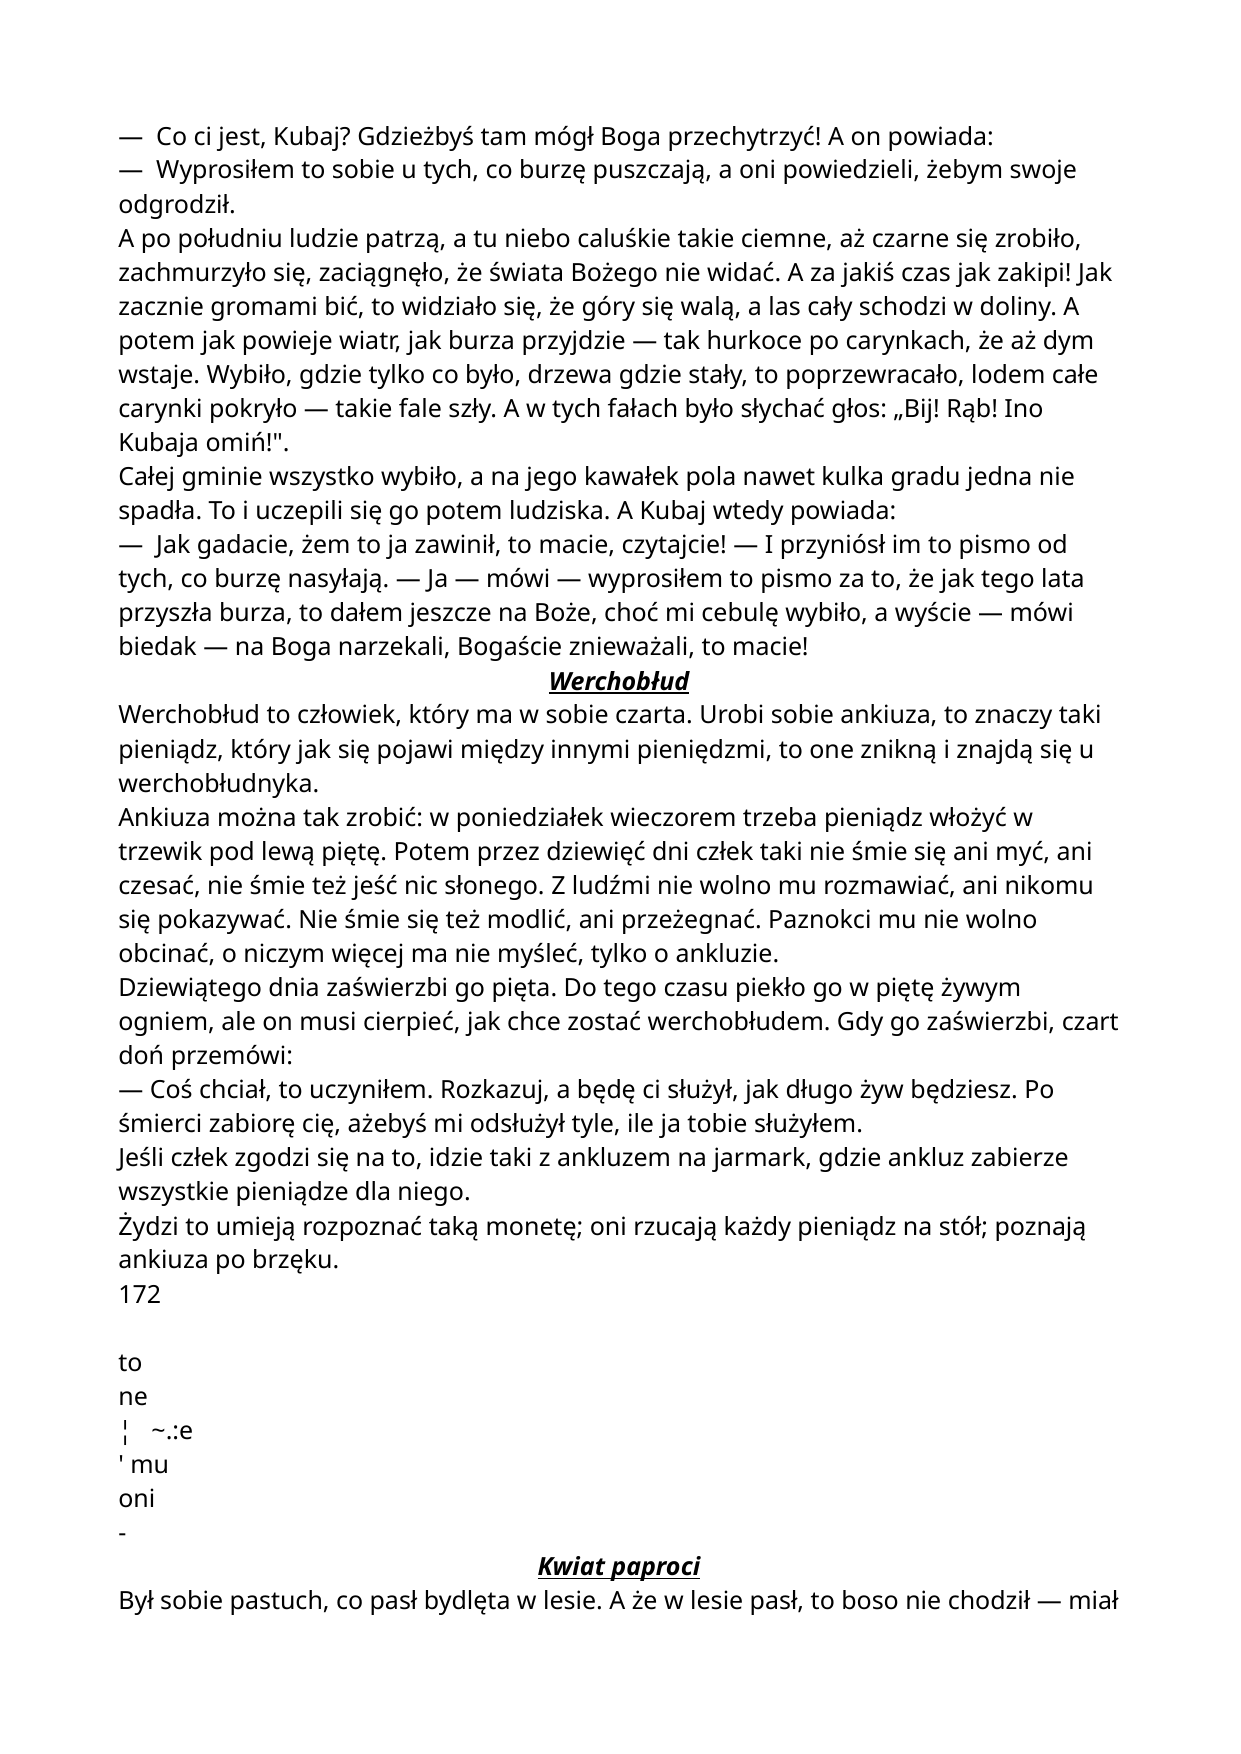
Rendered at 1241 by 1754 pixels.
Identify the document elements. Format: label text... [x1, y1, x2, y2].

text Całej gminie wszystko wybiło, a na jego kawałek pola nawet kulka gradu jedna nie spadła. To i uczepili się go potem ludziska. A Kubaj wtedy powiada: [118, 459, 1122, 527]
text - [118, 1515, 1122, 1549]
text Werchobłud to człowiek, który ma w sobie czarta. Urobi sobie ankiuza, to znaczy taki pieniądz, który jak się pojawi między innymi pieniędzmi, to one znikną i znajdą się u werchobłudnyka. [118, 697, 1122, 799]
text — Coś chciał, to uczyniłem. Rozkazuj, a będę ci służył, jak długo żyw będziesz. Po śmierci zabiorę cię, ażebyś mi odsłużył tyle, ile ja tobie służyłem. [118, 1072, 1122, 1140]
text Jeśli człek zgodzi się na to, idzie taki z ankluzem na jarmark, gdzie ankluz zabierze wszystkie pieniądze dla niego. [118, 1140, 1122, 1208]
text Żydzi to umieją rozpoznać taką monetę; oni rzucają każdy pieniądz na stół; poznają ankiuza po brzęku. [118, 1208, 1122, 1276]
text oni [118, 1481, 1122, 1515]
text to [118, 1344, 1122, 1378]
text ne [118, 1378, 1122, 1412]
text — Co ci jest, Kubaj? Gdzieżbyś tam mógł Boga przechytrzyć! A on powiada: [118, 118, 1122, 152]
text 172 [118, 1276, 1122, 1310]
text Dziewiątego dnia zaświerzbi go pięta. Do tego czasu piekło go w piętę żywym ogniem, ale on musi cierpieć, jak chce zostać werchobłudem. Gdy go zaświerzbi, czart doń przemówi: [118, 970, 1122, 1072]
text Był sobie pastuch, co pasł bydlęta w lesie. A że w lesie pasł, to boso nie chodził — miał [118, 1583, 1122, 1617]
text Kwiat paproci [118, 1549, 1122, 1583]
text Werchobłud [118, 663, 1122, 697]
text A po południu ludzie patrzą, a tu niebo caluśkie takie ciemne, aż czarne się zrobiło, zachmurzyło się, zaciągnęło, że świata Bożego nie widać. A za jakiś czas jak zakipi! Jak zacznie gromami bić, to widziało się, że góry się walą, a las cały schodzi w doliny. A potem jak powieje wiatr, jak burza przyjdzie — tak hurkoce po carynkach, że aż dym wstaje. Wybiło, gdzie tylko co było, drzewa gdzie stały, to poprzewracało, lodem całe carynki pokryło — takie fale szły. A w tych fałach było słychać głos: „Bij! Rąb! Ino Kubaja omiń!". [118, 220, 1122, 459]
text ¦ ~.:e [118, 1412, 1122, 1447]
text ' mu [118, 1447, 1122, 1481]
text — Wyprosiłem to sobie u tych, co burzę puszczają, a oni powiedzieli, żebym swoje odgrodził. [118, 152, 1122, 220]
text — Jak gadacie, żem to ja zawinił, to macie, czytajcie! — I przyniósł im to pismo od tych, co burzę nasyłają. — Ja — mówi — wyprosiłem to pismo za to, że jak tego lata przyszła burza, to dałem jeszcze na Boże, choć mi cebulę wybiło, a wyście — mówi biedak — na Boga narzekali, Bogaście znieważali, to macie! [118, 527, 1122, 663]
text Ankiuza można tak zrobić: w poniedziałek wieczorem trzeba pieniądz włożyć w trzewik pod lewą piętę. Potem przez dziewięć dni człek taki nie śmie się ani myć, ani czesać, nie śmie też jeść nic słonego. Z ludźmi nie wolno mu rozmawiać, ani nikomu się pokazywać. Nie śmie się też modlić, ani przeżegnać. Paznokci mu nie wolno obcinać, o niczym więcej ma nie myśleć, tylko o ankluzie. [118, 799, 1122, 970]
